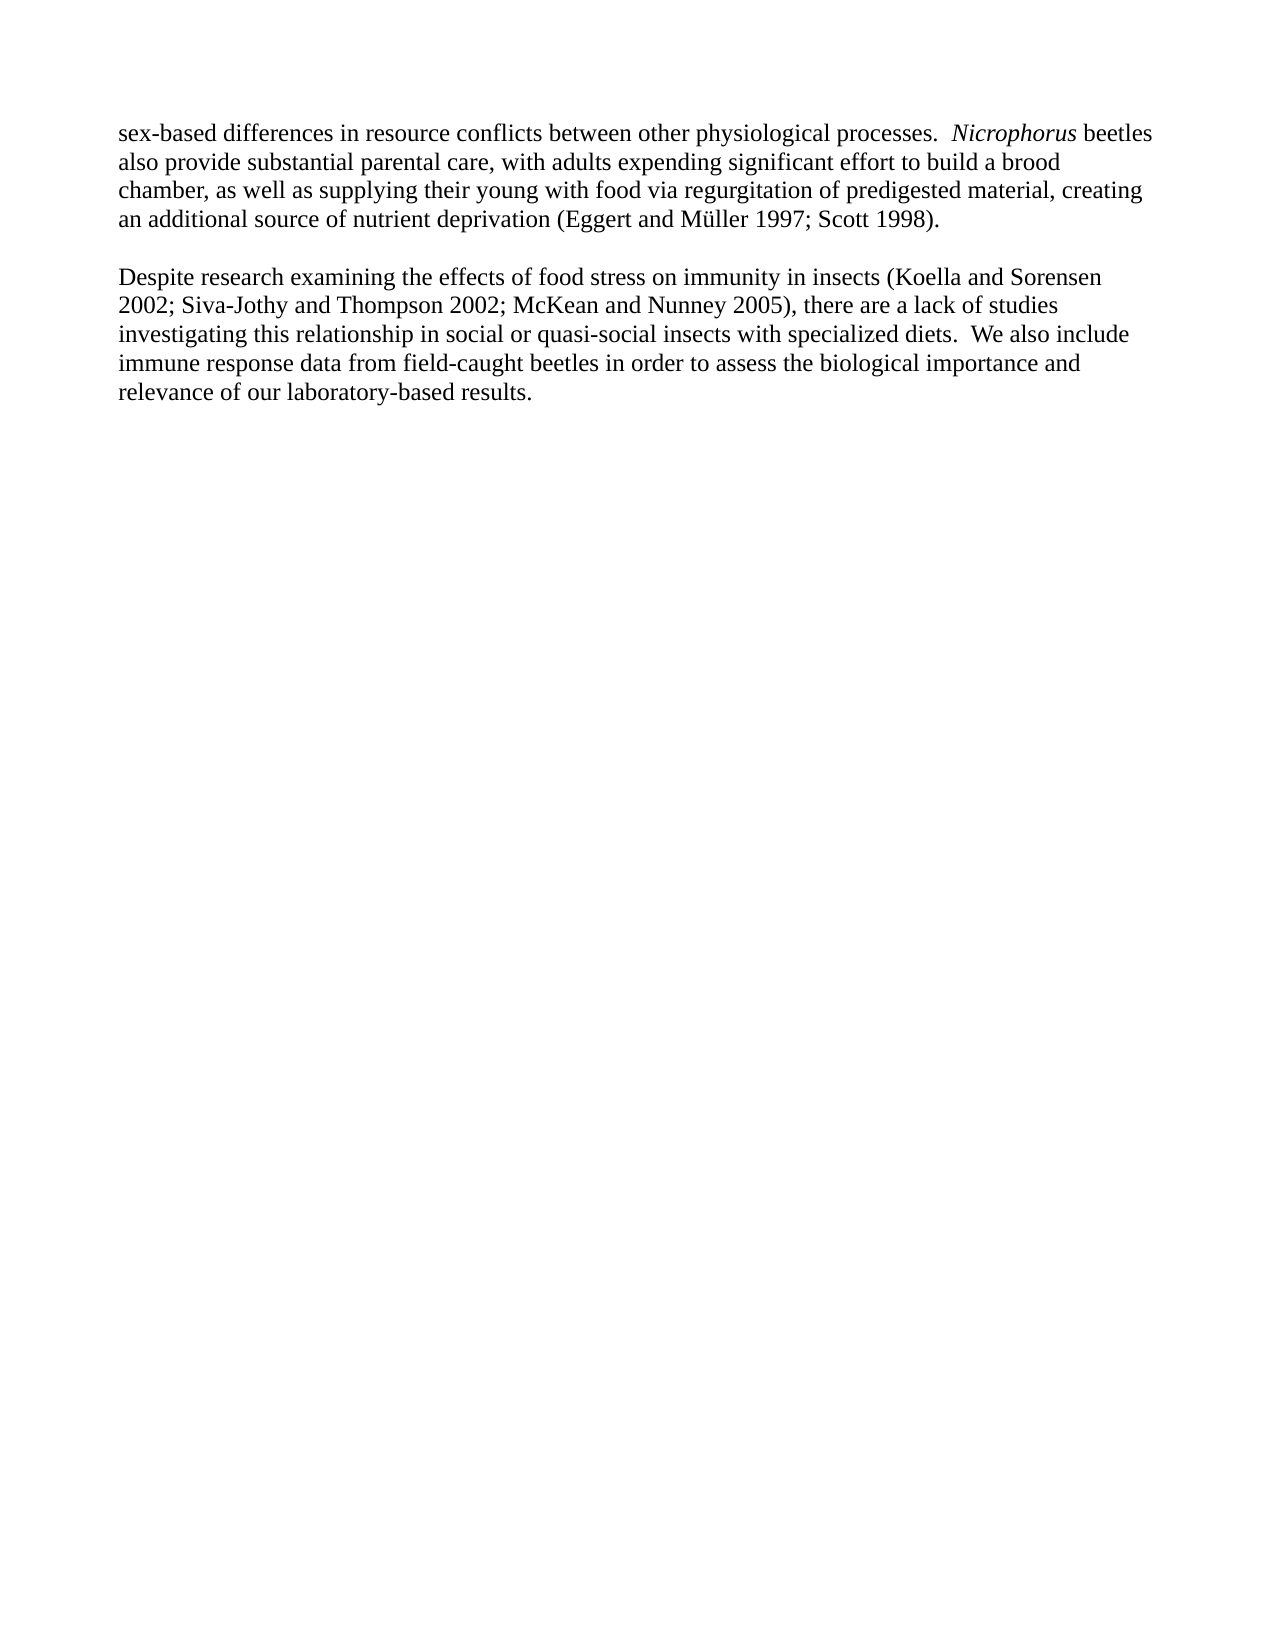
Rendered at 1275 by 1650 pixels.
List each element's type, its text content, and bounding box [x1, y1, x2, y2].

text sex-based differences in resource conflicts between other physiological processes. Nicrophorus beetles also provide substantial parental care, with adults expending significant effort to build a brood chamber, as well as supplying their young with food via regurgitation of predigested material, creating an additional source of nutrient deprivation (Eggert and Müller 1997; Scott 1998). [118, 118, 1157, 233]
text Despite research examining the effects of food stress on immunity in insects (Koella and Sorensen 2002; Siva-Jothy and Thompson 2002; McKean and Nunney 2005), there are a lack of studies investigating this relationship in social or quasi-social insects with specialized diets. We also include immune response data from field-caught beetles in order to assess the biological importance and relevance of our laboratory-based results. [118, 262, 1157, 406]
